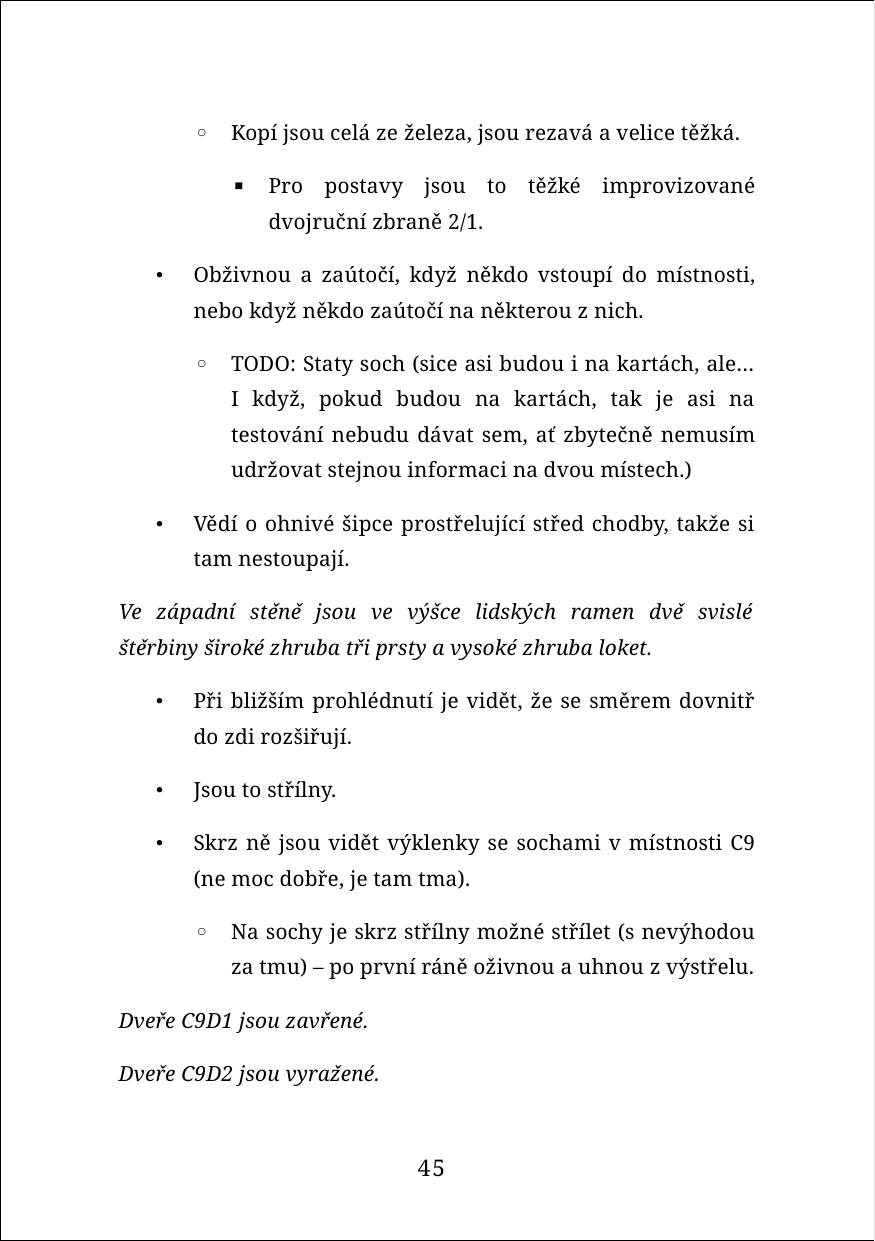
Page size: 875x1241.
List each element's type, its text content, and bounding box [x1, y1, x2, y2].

list Vědí o ohnivé šipce prostřelující střed chodby, takže si tam nestoupají. [156, 509, 756, 573]
text Dveře C9D2 jsou vyražené. [118, 1059, 756, 1087]
list Při bližším prohlédnutí je vidět, že se směrem dovnitř do zdi rozšiřují. [156, 686, 756, 750]
list Na sochy je skrz střílny možné střílet (s nevýhodou za tmu) – po první ráně oživnou a uhnou z výstřelu. [193, 917, 756, 981]
list Kopí jsou celá ze železa, jsou rezavá a velice těžká. [193, 118, 756, 147]
list Jsou to střílny. [156, 775, 756, 803]
list Obživnou a zaútočí, když někdo vstoupí do místnosti, nebo když někdo zaútočí na některou z nich. [156, 260, 756, 324]
text Ve západní stěně jsou ve výšce lidských ramen dvě svislé štěrbiny široké zhruba tři prsty a vysoké zhruba loket. [118, 597, 756, 661]
list Skrz ně jsou vidět výklenky se sochami v místnosti C9 (ne moc dobře, je tam tma). [156, 828, 756, 892]
list Pro postavy jsou to těžké improvizované dvojruční zbraně 2/1. [231, 171, 756, 235]
list TODO: Staty soch (sice asi budou i na kartách, ale… I když, pokud budou na kartách, tak je asi na testování nebudu dávat sem, ať zbytečně nemusím udržovat stejnou informaci na dvou místech.) [193, 349, 756, 484]
text Dveře C9D1 jsou zavřené. [118, 1006, 756, 1034]
